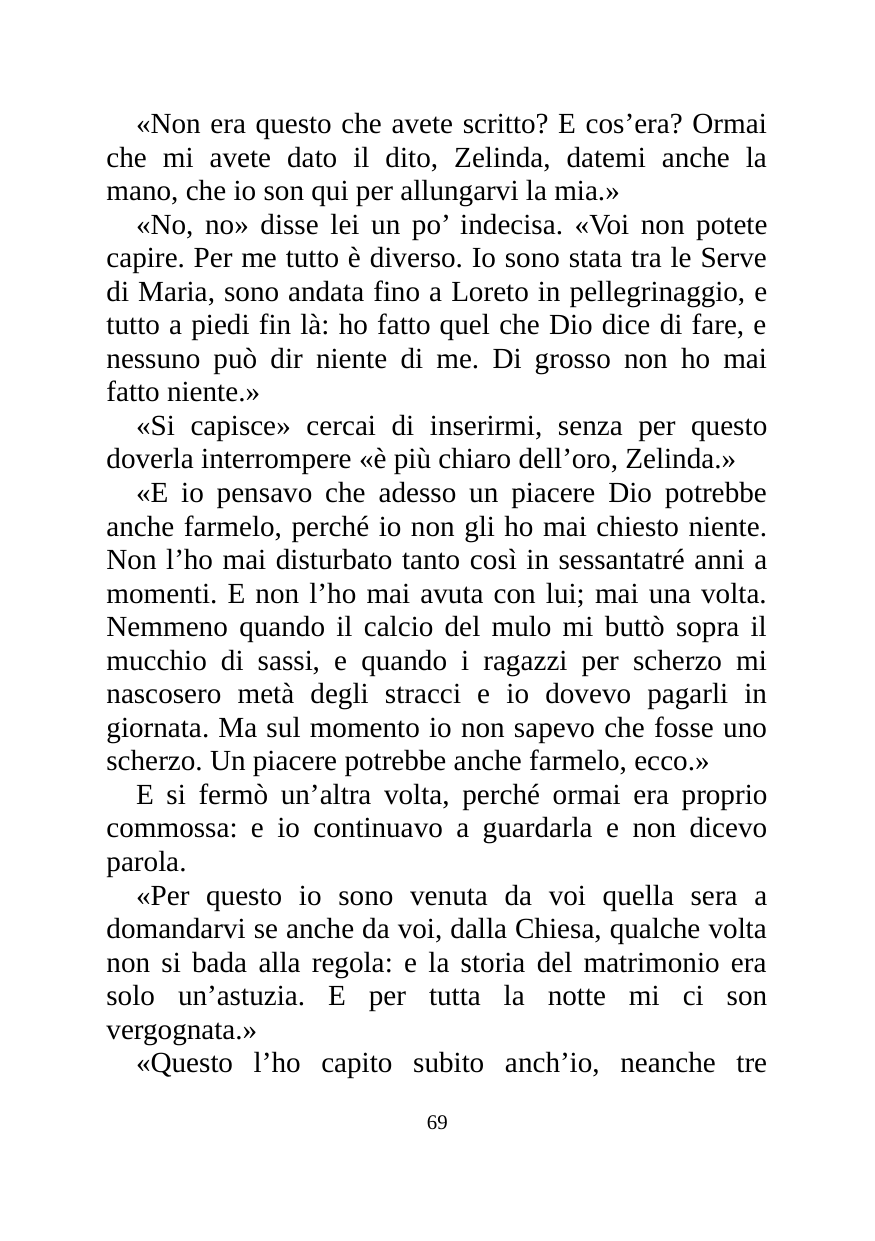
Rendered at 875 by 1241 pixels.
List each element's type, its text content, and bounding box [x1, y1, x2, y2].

text «Questo l’ho capito subito anch’io, neanche tre [106, 1045, 768, 1079]
text «Per questo io sono venuta da voi quella sera a domandarvi se anche da voi, dalla Chiesa, qualche volta non si bada alla regola: e la storia del matrimonio era solo un’astuzia. E per tutta la notte mi ci son vergognata.» [106, 878, 768, 1045]
text «Si capisce» cercai di inserirmi, senza per questo doverla interrompere «è più chiaro dell’oro, Zelinda.» [106, 408, 768, 475]
text «No, no» disse lei un po’ indecisa. «Voi non potete capire. Per me tutto è diverso. Io sono stata tra le Serve di Maria, sono andata fino a Loreto in pellegrinaggio, e tutto a piedi fin là: ho fatto quel che Dio dice di fare, e nessuno può dir niente di me. Di grosso non ho mai fatto niente.» [106, 207, 768, 408]
text E si fermò un’altra volta, perché ormai era proprio commossa: e io continuavo a guardarla e non dicevo parola. [106, 777, 768, 878]
text «E io pensavo che adesso un piacere Dio potrebbe anche farmelo, perché io non gli ho mai chiesto niente. Non l’ho mai disturbato tanto così in sessantatré anni a momenti. E non l’ho mai avuta con lui; mai una volta. Nemmeno quando il calcio del mulo mi buttò sopra il mucchio di sassi, e quando i ragazzi per scherzo mi nascosero metà degli stracci e io dovevo pagarli in giornata. Ma sul momento io non sapevo che fosse uno scherzo. Un piacere potrebbe anche farmelo, ecco.» [106, 475, 768, 777]
text «Non era questo che avete scritto? E cos’era? Ormai che mi avete dato il dito, Zelinda, datemi anche la mano, che io son qui per allungarvi la mia.» [106, 106, 768, 207]
